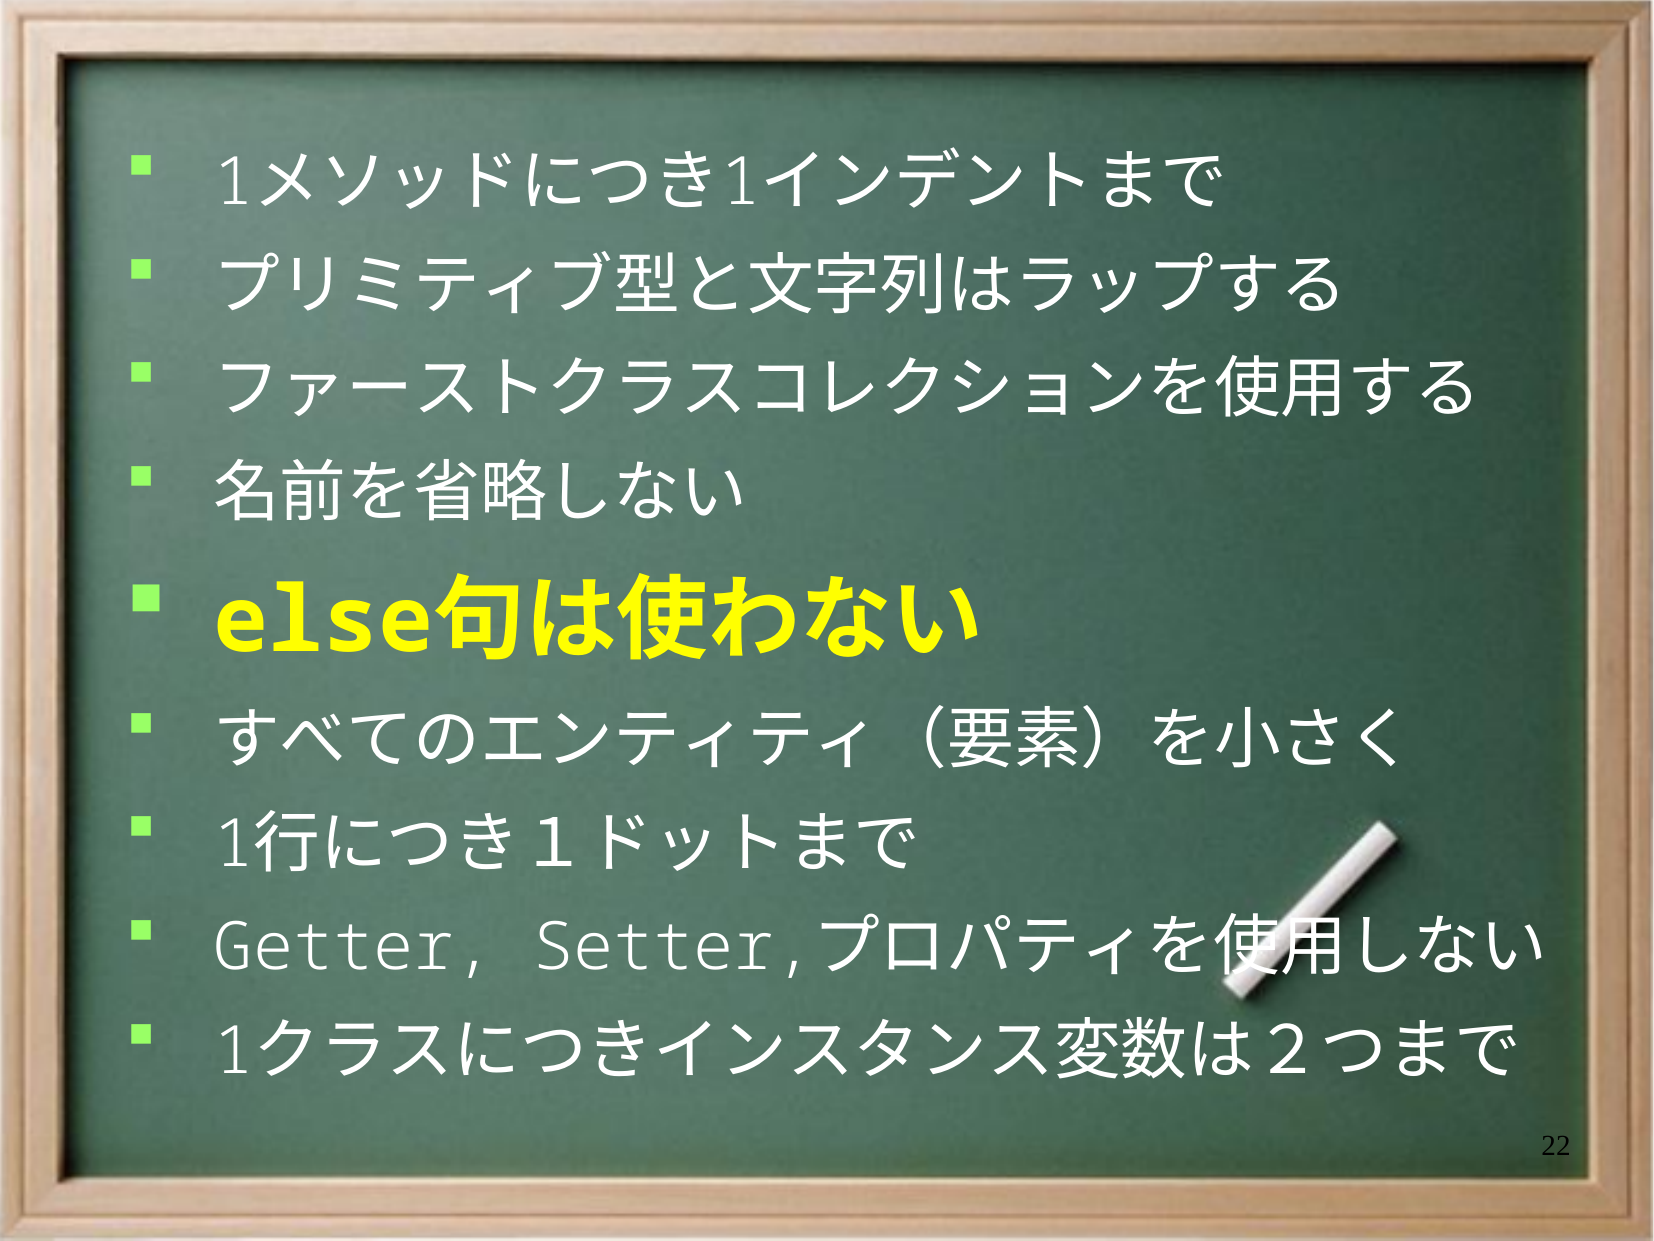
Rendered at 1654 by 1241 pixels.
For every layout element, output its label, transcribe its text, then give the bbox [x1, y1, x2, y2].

list 1メソッドにつき1インデントまで プリミティブ型と文字列はラップする ファーストクラスコレクションを使用する 名前を省略しない else句は使わない すべてのエンティティ（要素）を小さく 1行につき１ドットまで Getter, Setter,プロパティを使用しない 1クラスにつきインスタンス変数は２つまで [111, 126, 1592, 1138]
picture [0, 0, 1654, 1241]
